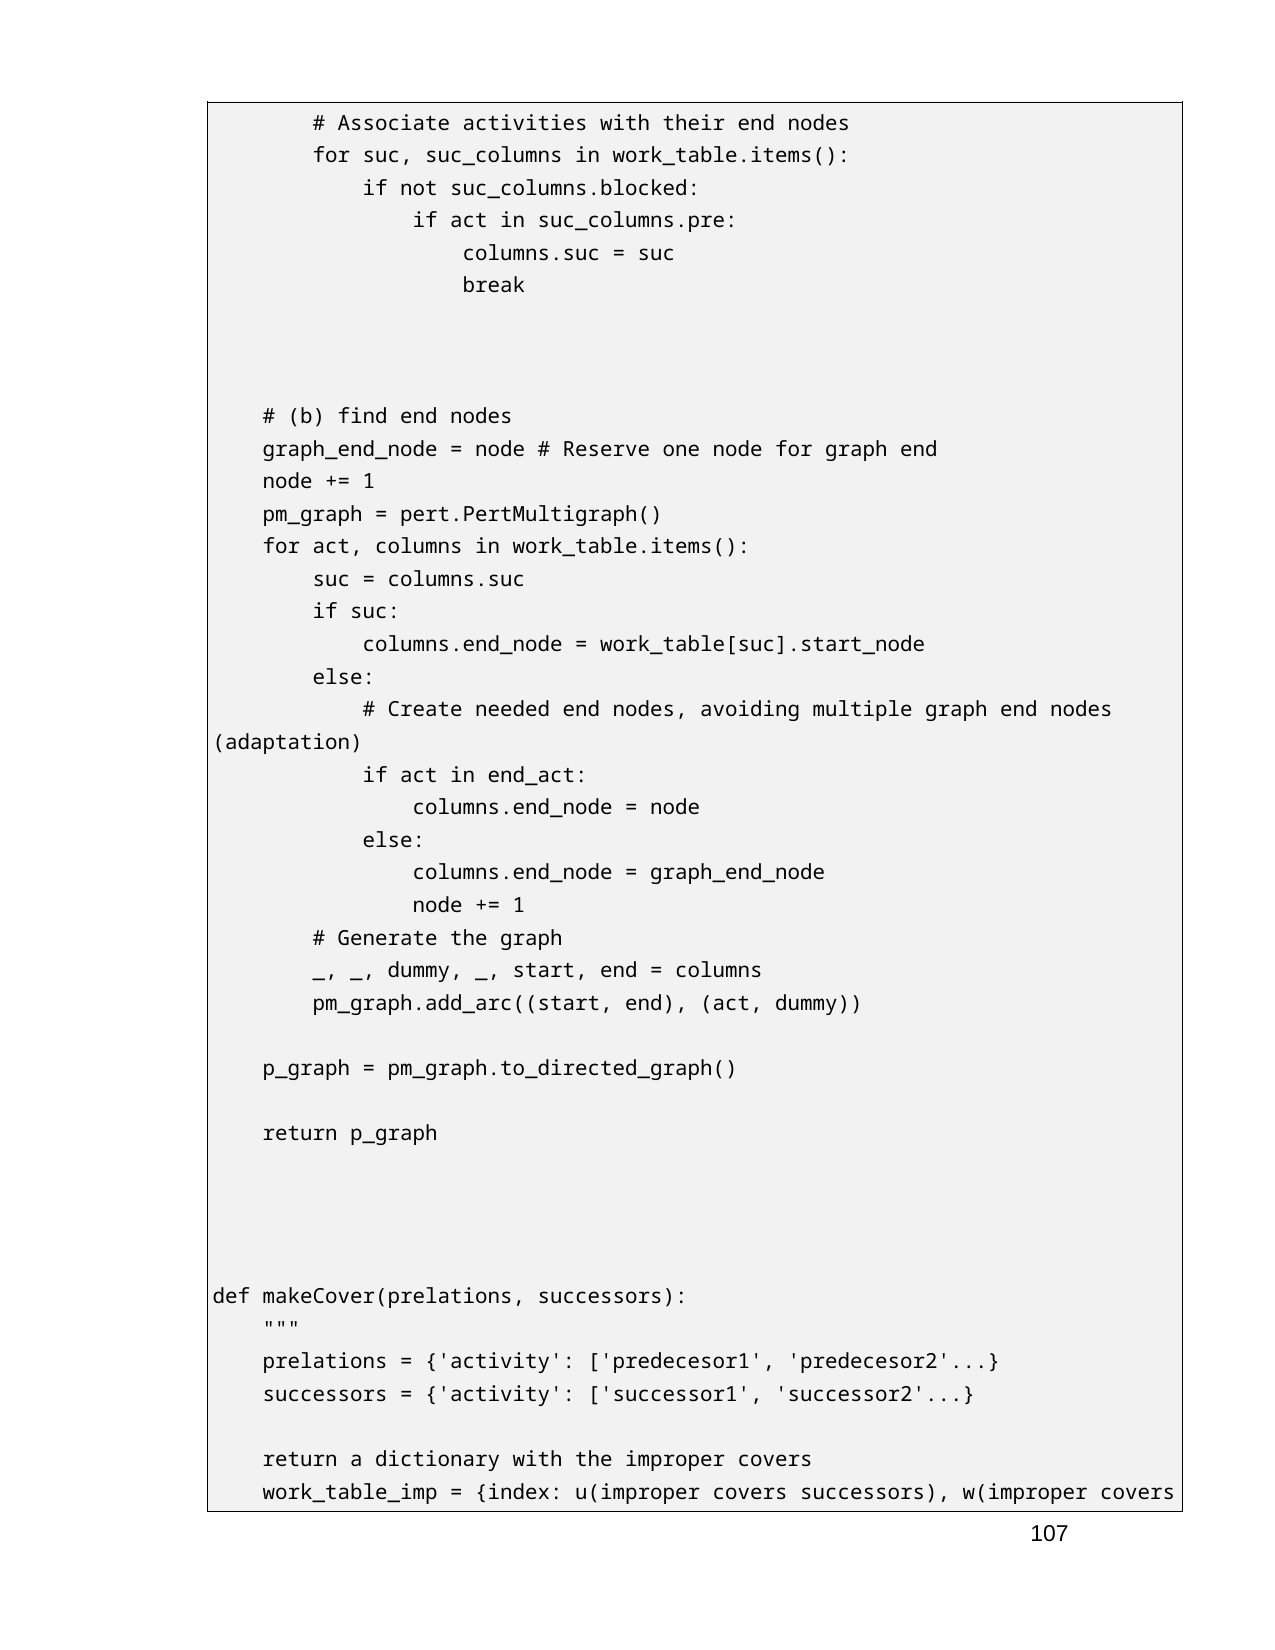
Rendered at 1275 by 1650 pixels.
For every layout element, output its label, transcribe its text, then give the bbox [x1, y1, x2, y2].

table_header # Associate activities with their end nodes for suc, suc_columns in work_table.items(): if not suc_columns.blocked: if act in suc_columns.pre: columns.suc = suc break # (b) find end nodes graph_end_node = node # Reserve one node for graph end node += 1 pm_graph = pert.PertMultigraph() for act, columns in work_table.items(): suc = columns.suc if suc: columns.end_node = work_table[suc].start_node else: # Create needed end nodes, avoiding multiple graph end nodes (adaptation) if act in end_act: columns.end_node = node else: columns.end_node = graph_end_node node += 1 # Generate the graph _, _, dummy, _, start, end = columns pm_graph.add_arc((start, end), (act, dummy)) p_graph = pm_graph.to_directed_graph() return p_graph def makeCover(prelations, successors): """ prelations = {'activity': ['predecesor1', 'predecesor2'...} successors = {'activity': ['successor1', 'successor2'...} return a dictionary with the improper covers work_table_imp = {index: u(improper covers successors), w(improper covers [208, 103, 1182, 1511]
